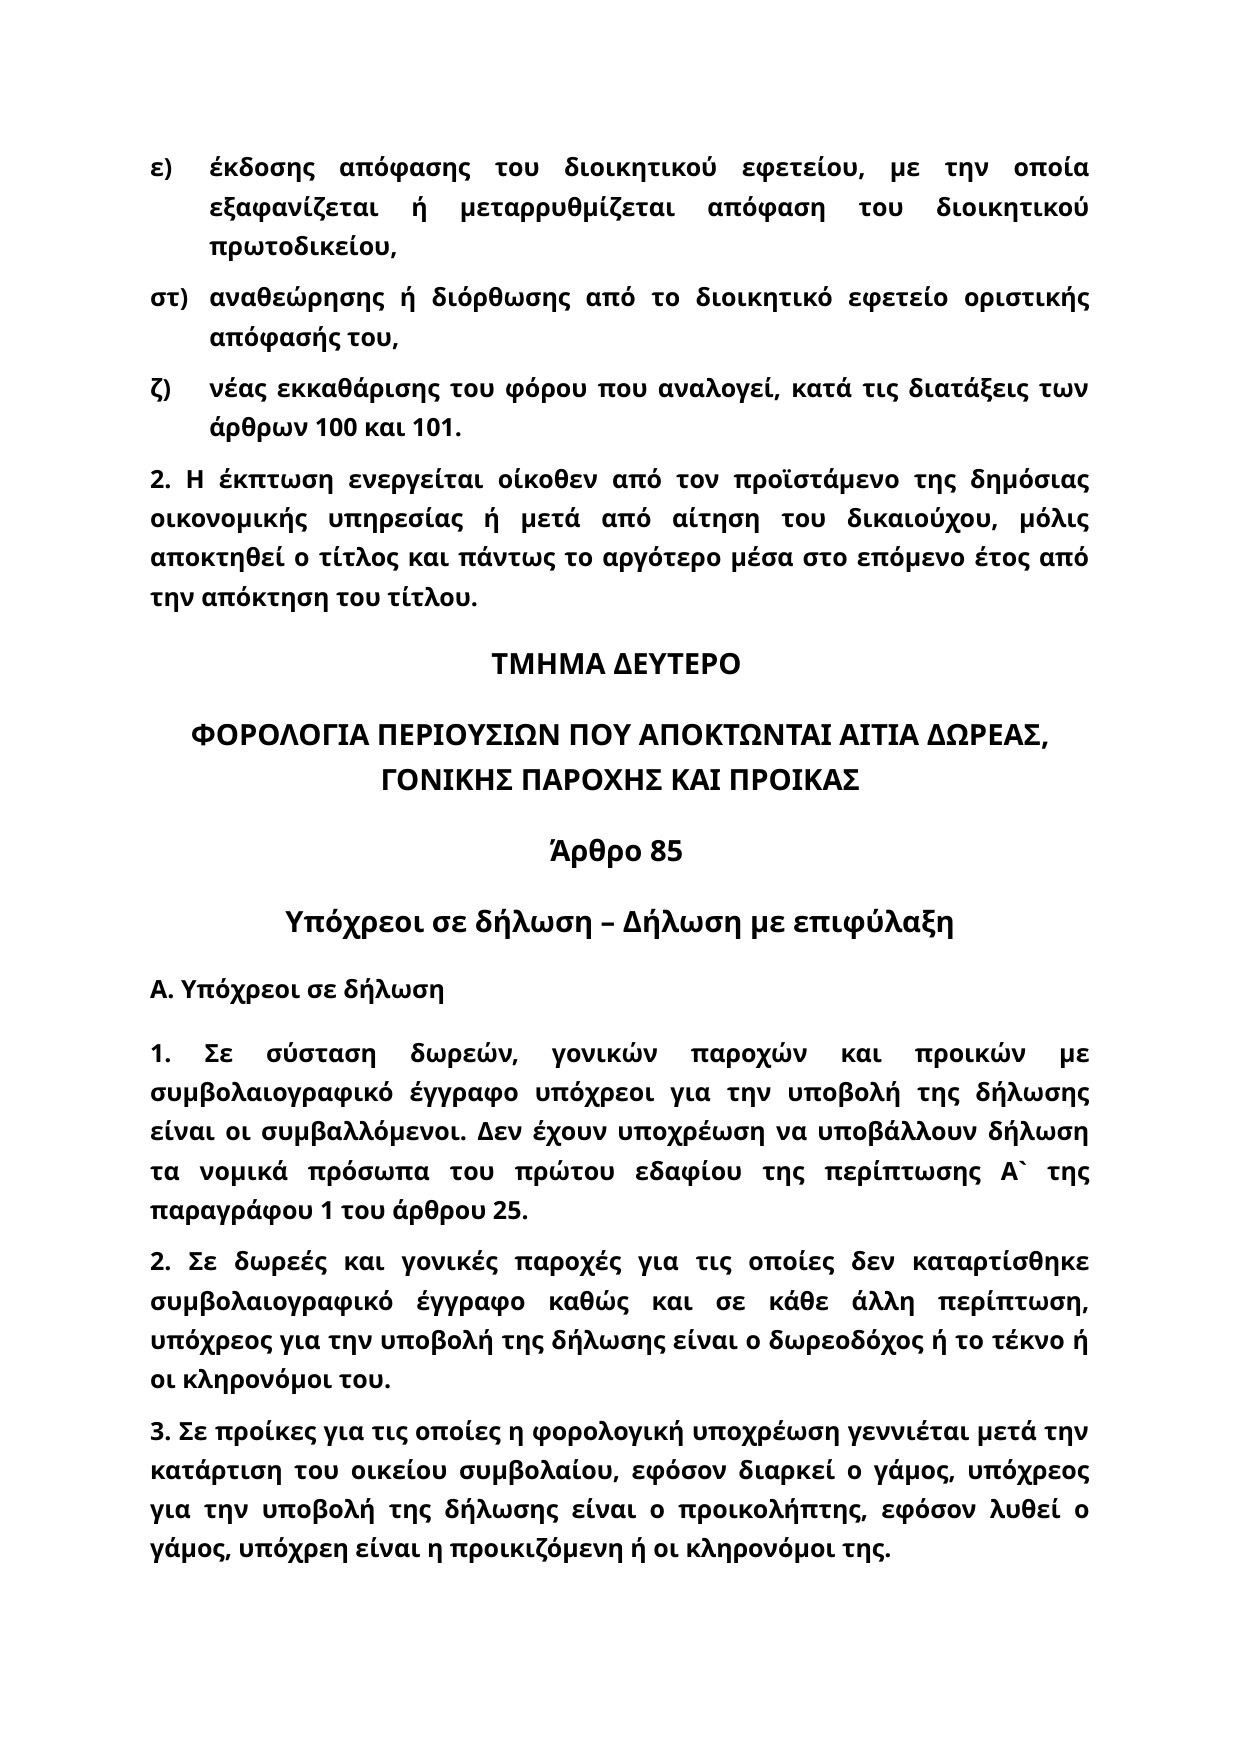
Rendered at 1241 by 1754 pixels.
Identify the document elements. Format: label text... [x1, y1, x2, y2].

text 2. Η έκπτωση ενεργείται οίκοθεν από τον προϊστάμενο της δημόσιας οικονομικής υπηρεσίας ή μετά από αίτηση του δικαιούχου, μόλις αποκτηθεί ο τίτλος και πάντως το αργότερο μέσα στο επόμενο έτος από την απόκτηση του τίτλου. [150, 462, 1090, 613]
subtitle ΦΟΡΟΛΟΓΙΑ ΠΕΡΙΟΥΣΙΩΝ ΠΟΥ ΑΠΟΚΤΩΝΤΑΙ ΑΙΤΙΑ ΔΩΡΕΑΣ, ΓΟΝΙΚΗΣ ΠΑΡΟΧΗΣ ΚΑΙ ΠΡΟΙΚΑΣ [150, 714, 1090, 799]
text 1. Σε σύσταση δωρεών, γονικών παροχών και προικών με συμβολαιογραφικό έγγραφο υπόχρεοι για την υποβολή της δήλωσης είναι οι συμβαλλόμενοι. Δεν έχουν υποχρέωση να υποβάλλουν δήλωση τα νομικά πρόσωπα του πρώτου εδαφίου της περίπτωσης Α` της παραγράφου 1 του άρθρου 25. [150, 1036, 1090, 1226]
list ε) έκδοσης απόφασης του διοικητικού εφετείου, με την οποία εξαφανίζεται ή μεταρρυθμίζεται απόφαση του διοικητικού πρωτοδικείου, [150, 150, 1090, 262]
subtitle Άρθρο 85 [150, 830, 1090, 870]
text 3. Σε προίκες για τις οποίες η φορολογική υποχρέωση γεννιέται μετά την κατάρτιση του οικείου συμβολαίου, εφόσον διαρκεί ο γάμος, υπόχρεος για την υποβολή της δήλωσης είναι ο προικολήπτης, εφόσον λυθεί ο γάμος, υπόχρεη είναι η προικιζόμενη ή οι κληρονόμοι της. [150, 1413, 1090, 1565]
subtitle ΤΜΗΜΑ ΔΕΥΤΕΡΟ [150, 643, 1090, 683]
text 2. Σε δωρεές και γονικές παροχές για τις οποίες δεν καταρτίσθηκε συμβολαιογραφικό έγγραφο καθώς και σε κάθε άλλη περίπτωση, υπόχρεος για την υποβολή της δήλωσης είναι ο δωρεοδόχος ή το τέκνο ή οι κληρονόμοι του. [150, 1244, 1090, 1396]
subtitle Υπόχρεοι σε δήλωση – Δήλωση με επιφύλαξη [150, 901, 1090, 941]
list ζ) νέας εκκαθάρισης του φόρου που αναλογεί, κατά τις διατάξεις των άρθρων 100 και 101. [150, 371, 1090, 444]
text Α. Υπόχρεοι σε δήλωση [150, 971, 1090, 1006]
list στ) αναθεώρησης ή διόρθωσης από το διοικητικό εφετείο οριστικής απόφασής του, [150, 280, 1090, 353]
